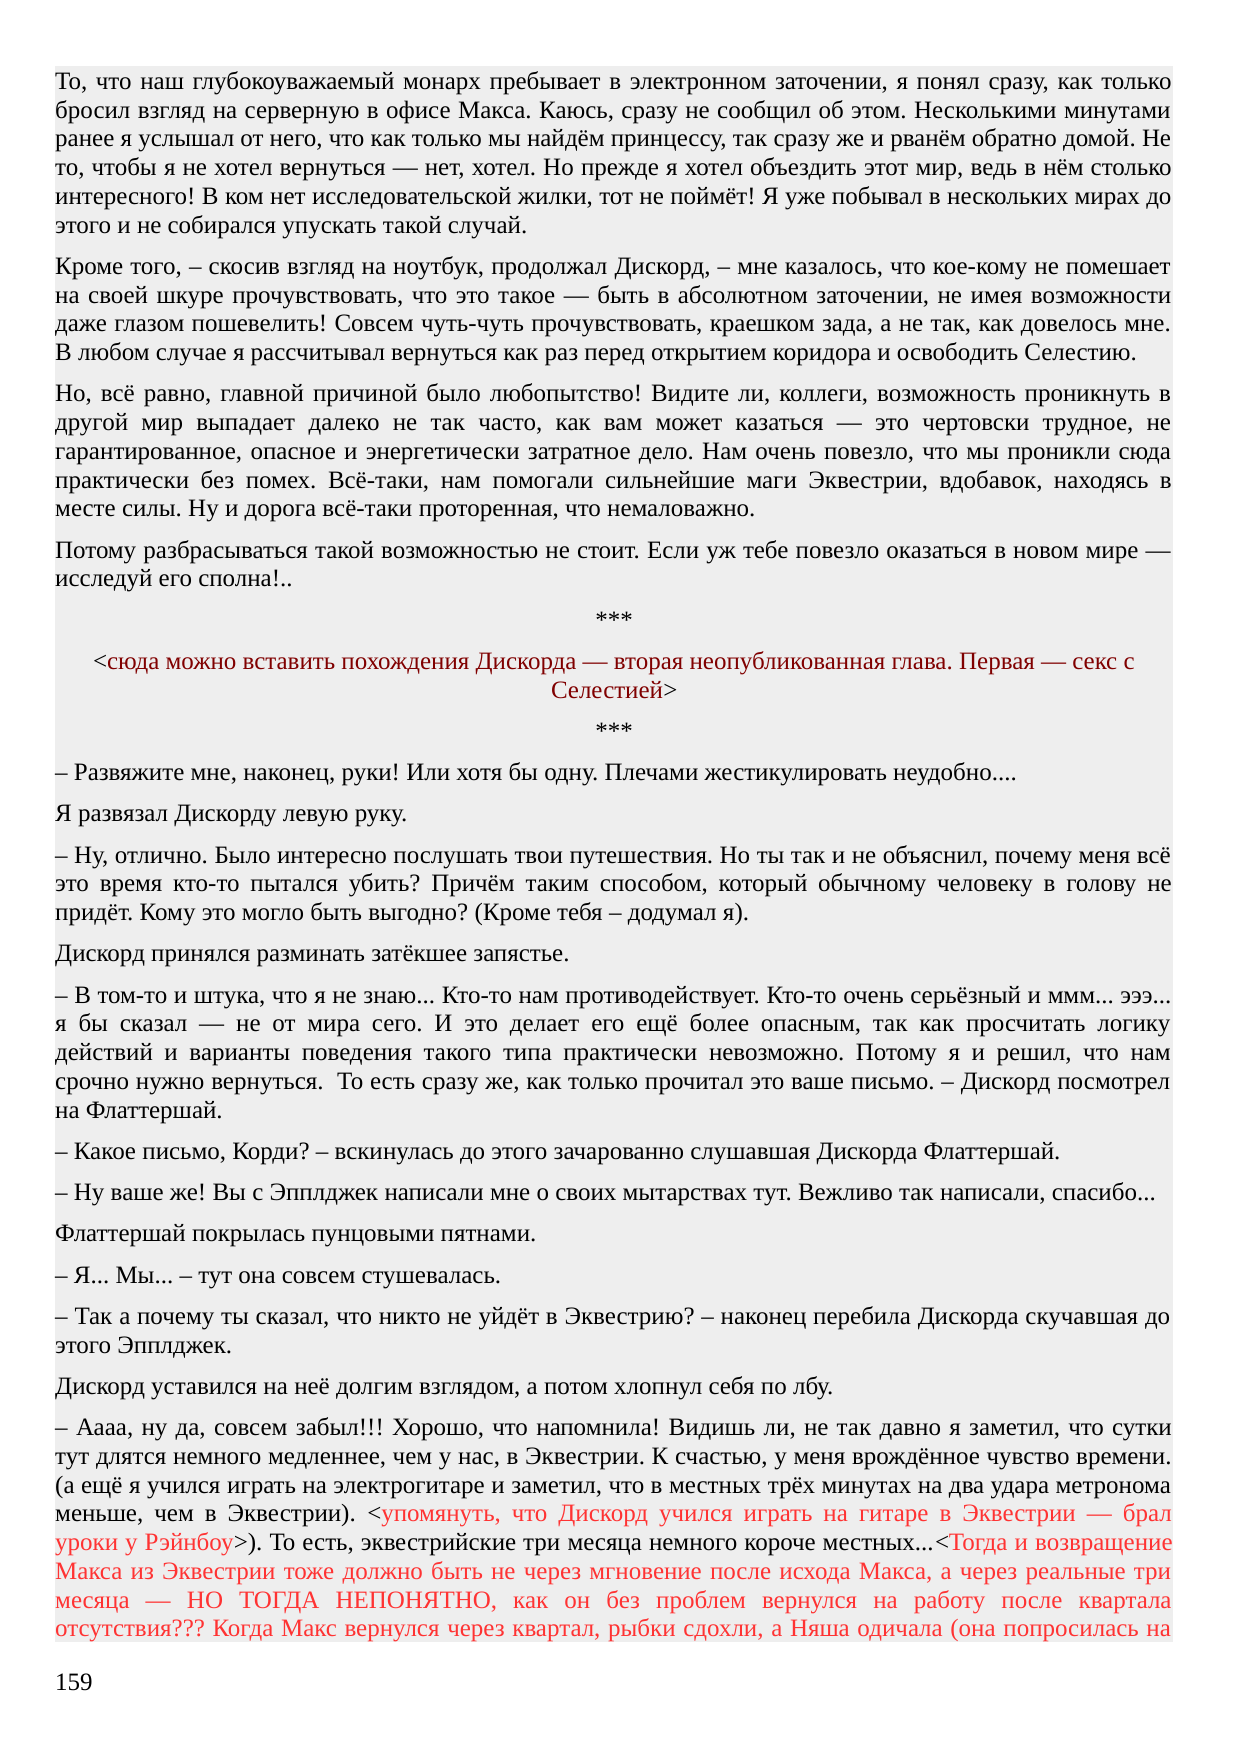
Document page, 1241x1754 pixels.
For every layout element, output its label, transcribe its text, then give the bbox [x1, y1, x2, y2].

text – В том-то и штука, что я не знаю... Кто-то нам противодействует. Кто-то очень серьёзный и ммм... эээ... я бы сказал — не от мира сего. И это делает его ещё более опасным, так как просчитать логику действий и варианты поведения такого типа практически невозможно. Потому я и решил, что нам срочно нужно вернуться. То есть сразу же, как только прочитал это ваше письмо. – Дискорд посмотрел на Флаттершай. [55, 980, 1173, 1123]
text Потому разбрасываться такой возможностью не стоит. Если уж тебе повезло оказаться в новом мире — исследуй его сполна!.. [55, 535, 1173, 592]
text <сюда можно вставить похождения Дискорда — вторая неопубликованная глава. Первая — секс с Селестией> [55, 646, 1173, 703]
text То, что наш глубокоуважаемый монарх пребывает в электронном заточении, я понял сразу, как только бросил взгляд на серверную в офисе Макса. Каюсь, сразу не сообщил об этом. Несколькими минутами ранее я услышал от него, что как только мы найдём принцессу, так сразу же и рванём обратно домой. Не то, чтобы я не хотел вернуться — нет, хотел. Но прежде я хотел объездить этот мир, ведь в нём столько интересного! В ком нет исследовательской жилки, тот не поймёт! Я уже побывал в нескольких мирах до этого и не собирался упускать такой случай. [55, 66, 1173, 238]
text – Ну, отлично. Было интересно послушать твои путешествия. Но ты так и не объяснил, почему меня всё это время кто-то пытался убить? Причём таким способом, который обычному человеку в голову не придёт. Кому это могло быть выгодно? (Кроме тебя – додумал я). [55, 840, 1173, 926]
text – Так а почему ты сказал, что никто не уйдёт в Эквестрию? – наконец перебила Дискорда скучавшая до этого Эпплджек. [55, 1301, 1173, 1358]
text *** [55, 605, 1173, 633]
text Флаттершай покрылась пунцовыми пятнами. [55, 1218, 1173, 1247]
text – Я... Мы... – тут она совсем стушевалась. [55, 1260, 1173, 1288]
text – Какое письмо, Корди? – вскинулась до этого зачарованно слушавшая Дискорда Флаттершай. [55, 1136, 1173, 1165]
text *** [55, 716, 1173, 745]
text Но, всё равно, главной причиной было любопытство! Видите ли, коллеги, возможность проникнуть в другой мир выпадает далеко не так часто, как вам может казаться — это чертовски трудное, не гарантированное, опасное и энергетически затратное дело. Нам очень повезло, что мы проникли сюда практически без помех. Всё-таки, нам помогали сильнейшие маги Эквестрии, вдобавок, находясь в месте силы. Ну и дорога всё-таки проторенная, что немаловажно. [55, 378, 1173, 522]
text – Ну ваше же! Вы с Эпплджек написали мне о своих мытарствах тут. Вежливо так написали, спасибо... [55, 1177, 1173, 1206]
text Дискорд принялся разминать затёкшее запястье. [55, 938, 1173, 967]
text – Развяжите мне, наконец, руки! Или хотя бы одну. Плечами жестикулировать неудобно.... [55, 757, 1173, 786]
text – Аааа, ну да, совсем забыл!!! Хорошо, что напомнила! Видишь ли, не так давно я заметил, что сутки тут длятся немного медленнее, чем у нас, в Эквестрии. К счастью, у меня врождённое чувство времени. (а ещё я учился играть на электрогитаре и заметил, что в местных трёх минутах на два удара метронома меньше, чем в Эквестрии). <упомянуть, что Дискорд учился играть на гитаре в Эквестрии — брал уроки у Рэйнбоу>). То есть, эквестрийские три месяца немного короче местных...<Тогда и возвращение Макса из Эквестрии тоже должно быть не через мгновение после исхода Макса, а через реальные три месяца — НО ТОГДА НЕПОНЯТНО, как он без проблем вернулся на работу после квартала отсутствия??? Когда Макс вернулся через квартал, рыбки сдохли, а Няша одичала (она попросилась на [55, 1412, 1173, 1642]
text Я развязал Дискорду левую руку. [55, 798, 1173, 827]
text Кроме того, – скосив взгляд на ноутбук, продолжал Дискорд, – мне казалось, что кое-кому не помешает на своей шкуре прочувствовать, что это такое — быть в абсолютном заточении, не имея возможности даже глазом пошевелить! Совсем чуть-чуть прочувствовать, краешком зада, а не так, как довелось мне. В любом случае я рассчитывал вернуться как раз перед открытием коридора и освободить Селестию. [55, 251, 1173, 366]
text Дискорд уставился на неё долгим взглядом, а потом хлопнул себя по лбу. [55, 1371, 1173, 1400]
